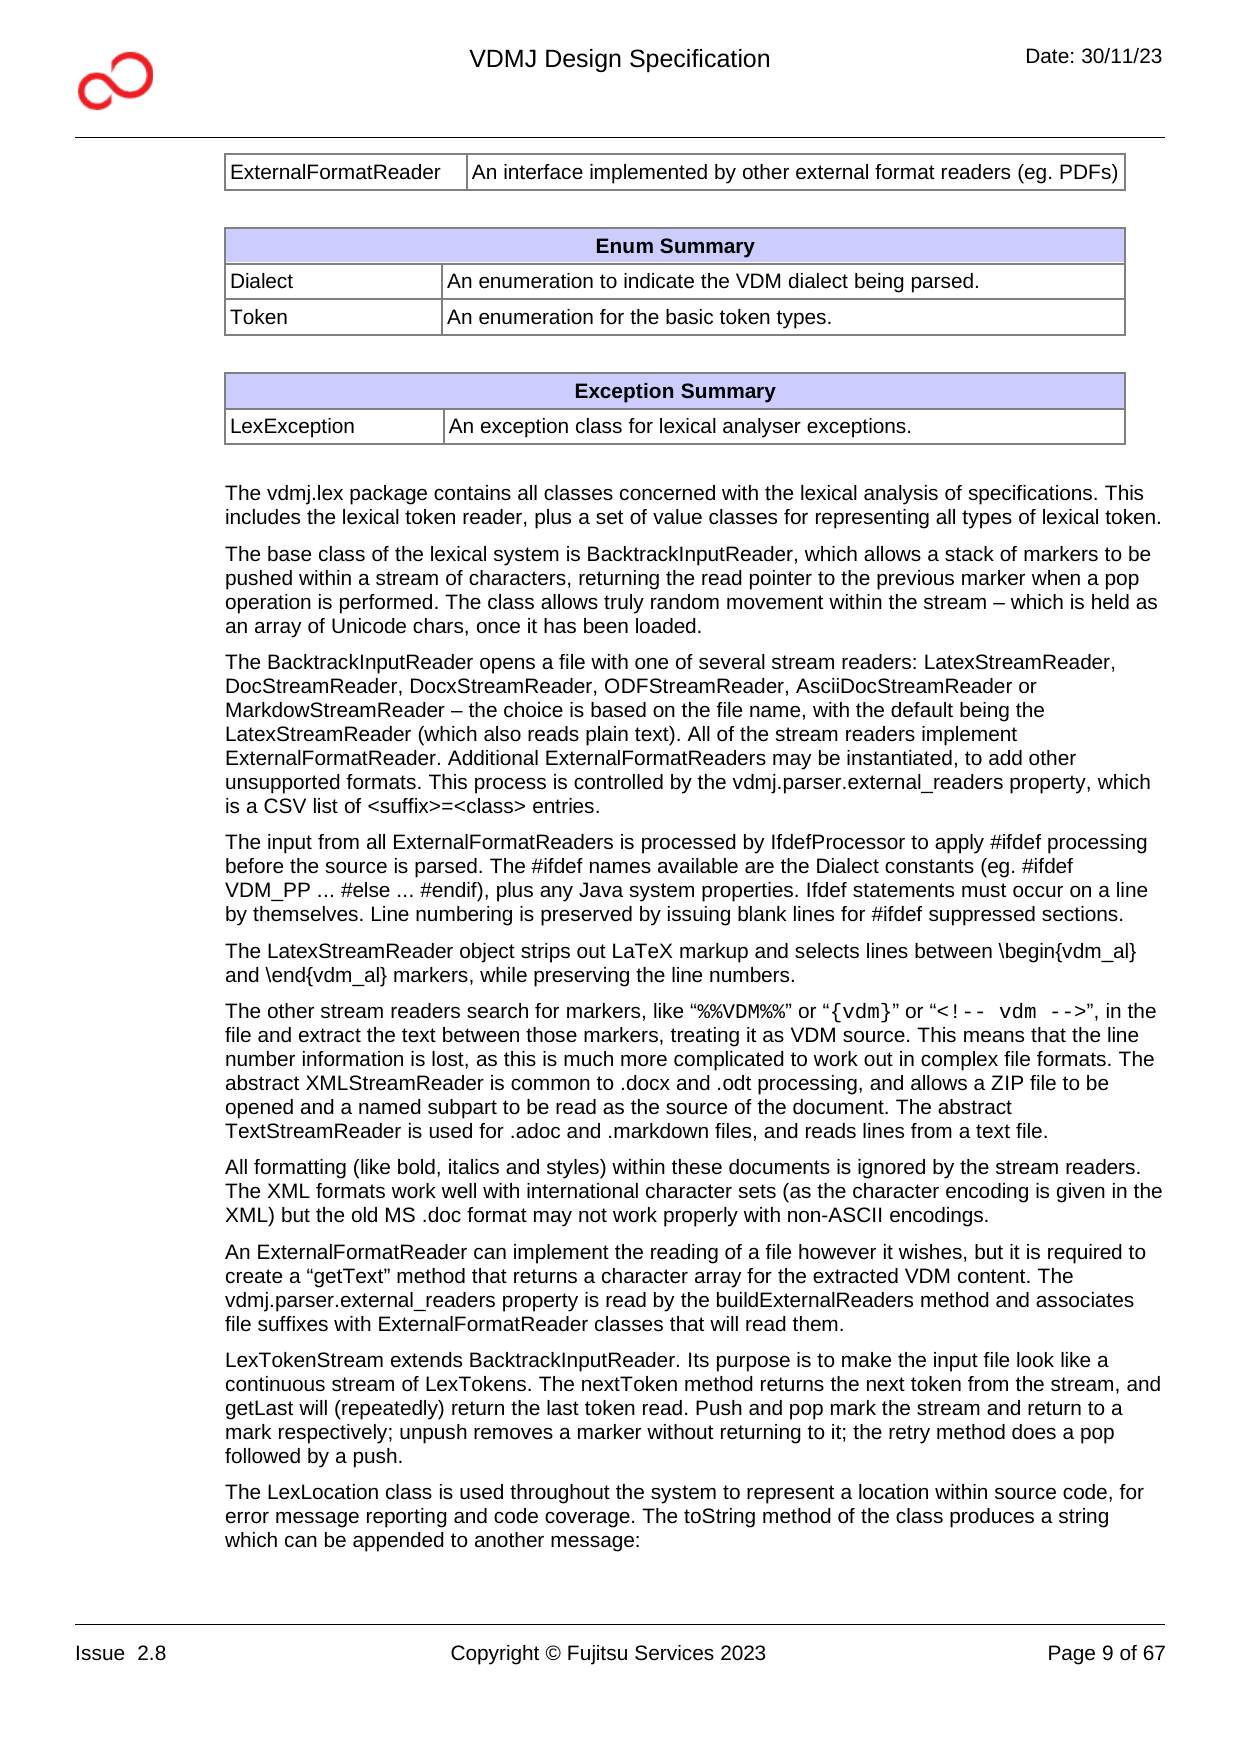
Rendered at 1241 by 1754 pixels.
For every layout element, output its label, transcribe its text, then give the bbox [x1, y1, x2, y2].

table_cell ExternalFormatReader [226, 155, 466, 188]
table_cell Token [226, 300, 441, 333]
text The other stream readers search for markers, like “%%VDM%%” or “{vdm}” or “<!-- vdm -->”, in the file and extract the text between those markers, treating it as VDM source. This means that the line number information is lost, as this is much more complicated to work out in complex file formats. The abstract XMLStreamReader is common to .docx and .odt processing, and allows a ZIP file to be opened and a named subpart to be read as the source of the document. The abstract TextStreamReader is used for .adoc and .markdown files, and reads lines from a text file. [225, 999, 1165, 1143]
text All formatting (like bold, italics and styles) within these documents is ignored by the stream readers. The XML formats work well with international character sets (as the character encoding is given in the XML) but the old MS .doc format may not work properly with non-ASCII encodings. [225, 1156, 1165, 1227]
table_cell An enumeration for the basic token types. [443, 300, 1124, 333]
table_cell Dialect [226, 265, 441, 298]
text The base class of the lexical system is BacktrackInputReader, which allows a stack of markers to be pushed within a stream of characters, returning the read pointer to the previous marker when a pop operation is performed. The class allows truly random movement within the stream – which is held as an array of Unicode chars, once it has been loaded. [225, 542, 1165, 638]
text The LexLocation class is used throughout the system to represent a location within source code, for error message reporting and code coverage. The toString method of the class produces a string which can be appended to another message: [225, 1481, 1165, 1552]
table_cell An enumeration to indicate the VDM dialect being parsed. [443, 265, 1124, 298]
text An ExternalFormatReader can implement the reading of a file however it wishes, but it is required to create a “getText” method that returns a character array for the extracted VDM content. The vdmj.parser.external_readers property is read by the buildExternalReaders method and associates file suffixes with ExternalFormatReader classes that will read them. [225, 1240, 1165, 1336]
picture [78, 44, 153, 120]
text The LatexStreamReader object strips out LaTeX markup and selects lines between \begin{vdm_al} and \end{vdm_al} markers, while preserving the line numbers. [225, 939, 1165, 987]
table_header Enum Summary [226, 229, 1124, 262]
text The vdmj.lex package contains all classes concerned with the lexical analysis of specifications. This includes the lexical token reader, plus a set of value classes for representing all types of lexical token. [225, 482, 1165, 529]
text The BacktrackInputReader opens a file with one of several stream readers: LatexStreamReader, DocStreamReader, DocxStreamReader, ODFStreamReader, AsciiDocStreamReader or MarkdowStreamReader – the choice is based on the file name, with the default being the LatexStreamReader (which also reads plain text). All of the stream readers implement ExternalFormatReader. Additional ExternalFormatReaders may be instantiated, to add other unsupported formats. This process is controlled by the vdmj.parser.external_readers property, which is a CSV list of <suffix>=<class> entries. [225, 650, 1165, 818]
table_header Exception Summary [226, 374, 1124, 408]
text The input from all ExternalFormatReaders is processed by IfdefProcessor to apply #ifdef processing before the source is parsed. The #ifdef names available are the Dialect constants (eg. #ifdef VDM_PP ... #else ... #endif), plus any Java system properties. Ifdef statements must occur on a line by themselves. Line numbering is preserved by issuing blank lines for #ifdef suppressed sections. [225, 831, 1165, 926]
table_cell An exception class for lexical analyser exceptions. [445, 410, 1124, 443]
table_cell An interface implemented by other external format readers (eg. PDFs) [468, 155, 1124, 188]
text LexTokenStream extends BacktrackInputReader. Its purpose is to make the input file look like a continuous stream of LexTokens. The nextToken method returns the next token from the stream, and getLast will (repeatedly) return the last token read. Push and pop mark the stream and return to a mark respectively; unpush removes a marker without returning to it; the retry method does a pop followed by a push. [225, 1348, 1165, 1468]
table_cell LexException [226, 410, 443, 443]
